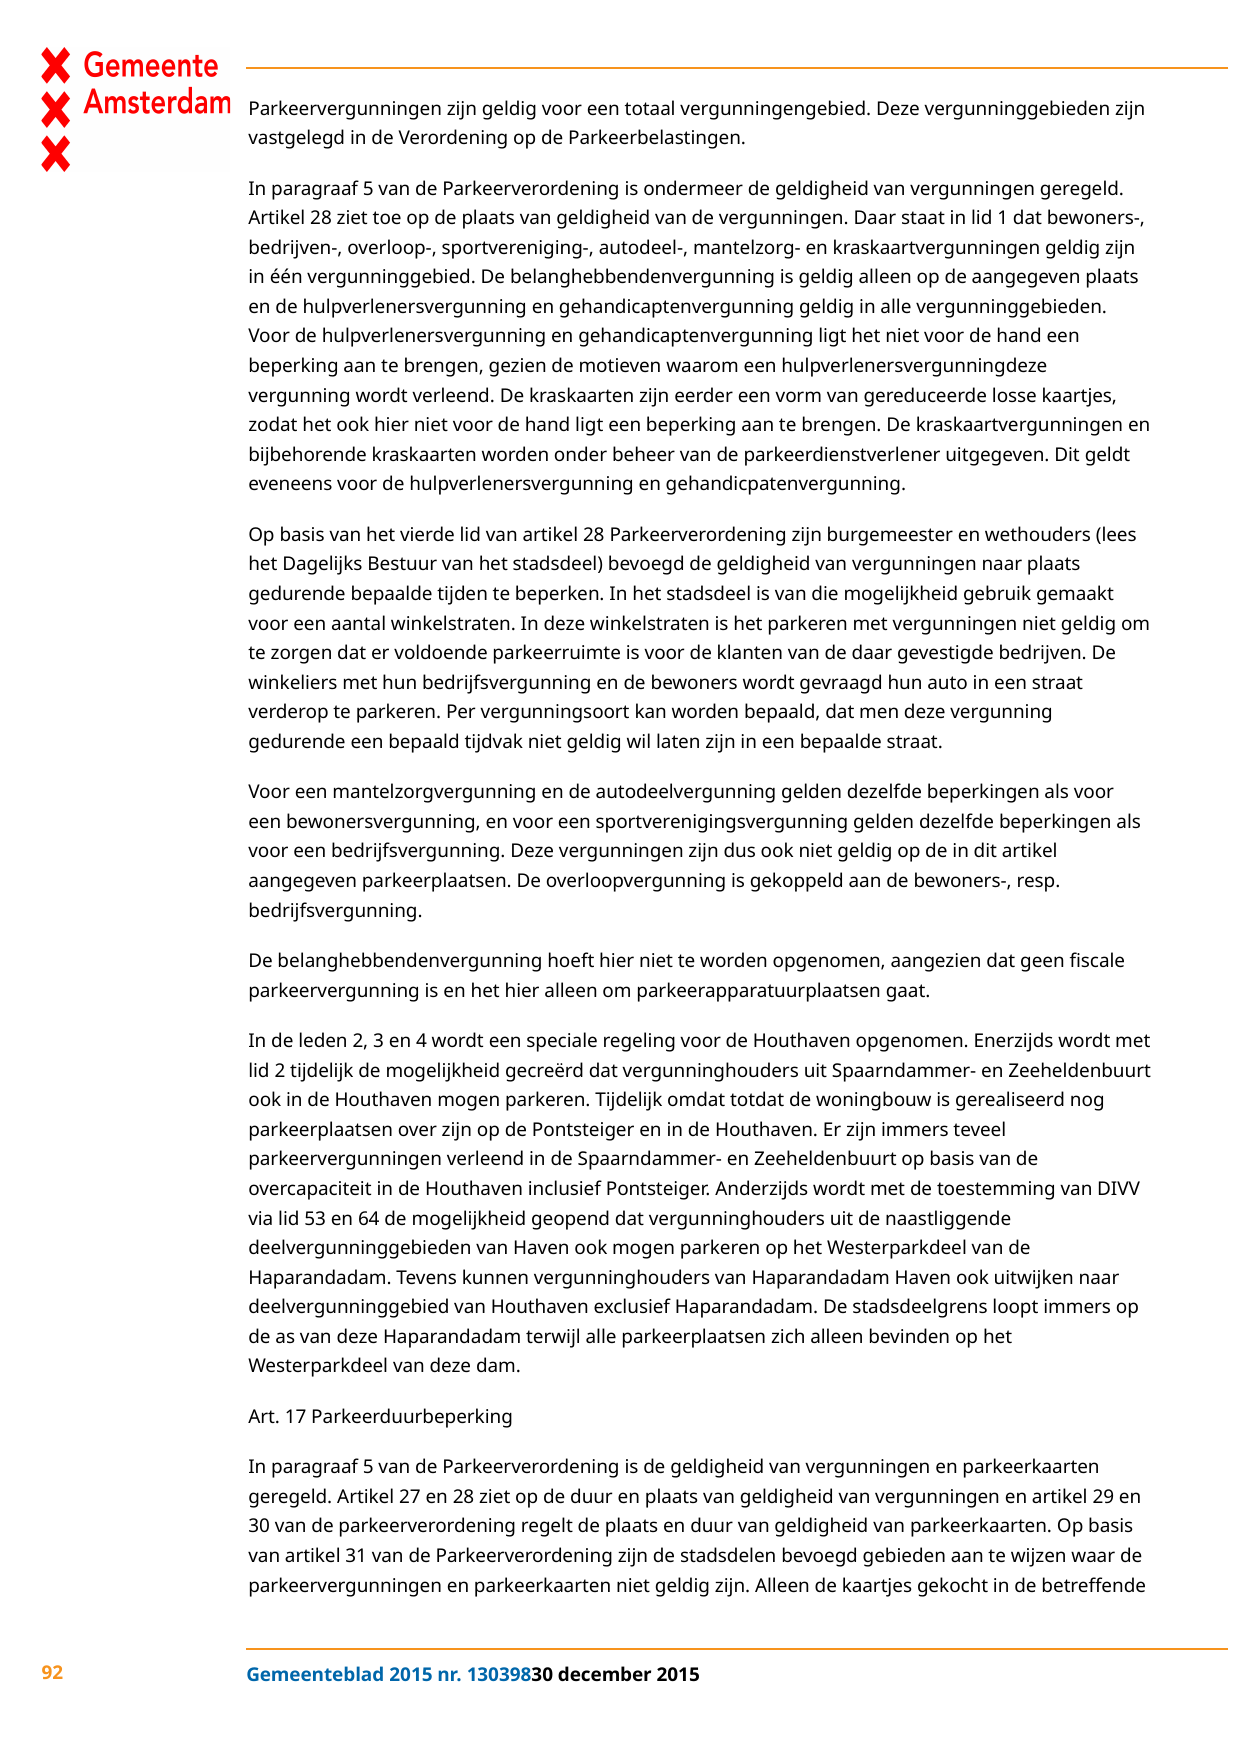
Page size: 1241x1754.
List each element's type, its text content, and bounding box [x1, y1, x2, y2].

text Parkeervergunningen zijn geldig voor een totaal vergunningengebied. Deze vergunninggebieden zijn vastgelegd in de Verordening op de Parkeerbelastingen. [248, 95, 1152, 150]
text In paragraaf 5 van de Parkeerverordening is de geldigheid van vergunningen en parkeerkaarten geregeld. Artikel 27 en 28 ziet op de duur en plaats van geldigheid van vergunningen en artikel 29 en 30 van de parkeerverordening regelt de plaats en duur van geldigheid van parkeerkaarten. Op basis van artikel 31 van de Parkeerverordening zijn de stadsdelen bevoegd gebieden aan te wijzen waar de parkeervergunningen en parkeerkaarten niet geldig zijn. Alleen de kaartjes gekocht in de betreffende [248, 1453, 1152, 1598]
text Art. 17 Parkeerduurbeperking [248, 1403, 1152, 1429]
text Voor een mantelzorgvergunning en de autodeelvergunning gelden dezelfde beperkingen als voor een bewonersvergunning, en voor een sportverenigingsvergunning gelden dezelfde beperkingen als voor een bedrijfsvergunning. Deze vergunningen zijn dus ook niet geldig op de in dit artikel aangegeven parkeerplaatsen. De overloopvergunning is gekoppeld aan de bewoners-, resp. bedrijfsvergunning. [248, 778, 1152, 923]
text In paragraaf 5 van de Parkeerverordening is ondermeer de geldigheid van vergunningen geregeld. Artikel 28 ziet toe op de plaats van geldigheid van de vergunningen. Daar staat in lid 1 dat bewoners-, bedrijven-, overloop-, sportvereniging-, autodeel-, mantelzorg- en kraskaartvergunningen geldig zijn in één vergunninggebied. De belanghebbendenvergunning is geldig alleen op de aangegeven plaats en de hulpverlenersvergunning en gehandicaptenvergunning geldig in alle vergunninggebieden. Voor de hulpverlenersvergunning en gehandicaptenvergunning ligt het niet voor de hand een beperking aan te brengen, gezien de motieven waarom een hulpverlenersvergunningdeze vergunning wordt verleend. De kraskaarten zijn eerder een vorm van gereduceerde losse kaartjes, zodat het ook hier niet voor de hand ligt een beperking aan te brengen. De kraskaartvergunningen en bijbehorende kraskaarten worden onder beheer van de parkeerdienstverlener uitgegeven. Dit geldt eveneens voor de hulpverlenersvergunning en gehandicpatenvergunning. [248, 175, 1152, 496]
picture [41, 47, 231, 172]
text Op basis van het vierde lid van artikel 28 Parkeerverordening zijn burgemeester en wethouders (lees het Dagelijks Bestuur van het stadsdeel) bevoegd de geldigheid van vergunningen naar plaats gedurende bepaalde tijden te beperken. In het stadsdeel is van die mogelijkheid gebruik gemaakt voor een aantal winkelstraten. In deze winkelstraten is het parkeren met vergunningen niet geldig om te zorgen dat er voldoende parkeerruimte is voor de klanten van de daar gevestigde bedrijven. De winkeliers met hun bedrijfsvergunning en de bewoners wordt gevraagd hun auto in een straat verderop te parkeren. Per vergunningsoort kan worden bepaald, dat men deze vergunning gedurende een bepaald tijdvak niet geldig wil laten zijn in een bepaalde straat. [248, 521, 1152, 754]
text In de leden 2, 3 en 4 wordt een speciale regeling voor de Houthaven opgenomen. Enerzijds wordt met lid 2 tijdelijk de mogelijkheid gecreërd dat vergunninghouders uit Spaarndammer- en Zeeheldenbuurt ook in de Houthaven mogen parkeren. Tijdelijk omdat totdat de woningbouw is gerealiseerd nog parkeerplaatsen over zijn op de Pontsteiger en in de Houthaven. Er zijn immers teveel parkeervergunningen verleend in de Spaarndammer- en Zeeheldenbuurt op basis van de overcapaciteit in de Houthaven inclusief Pontsteiger. Anderzijds wordt met de toestemming van DIVV via lid 53 en 64 de mogelijkheid geopend dat vergunninghouders uit de naastliggende deelvergunninggebieden van Haven ook mogen parkeren op het Westerparkdeel van de Haparandadam. Tevens kunnen vergunninghouders van Haparandadam Haven ook uitwijken naar deelvergunninggebied van Houthaven exclusief Haparandadam. De stadsdeelgrens loopt immers op de as van deze Haparandadam terwijl alle parkeerplaatsen zich alleen bevinden op het Westerparkdeel van deze dam. [248, 1027, 1152, 1378]
text De belanghebbendenvergunning hoeft hier niet te worden opgenomen, aangezien dat geen fiscale parkeervergunning is en het hier alleen om parkeerapparatuurplaatsen gaat. [248, 947, 1152, 1003]
